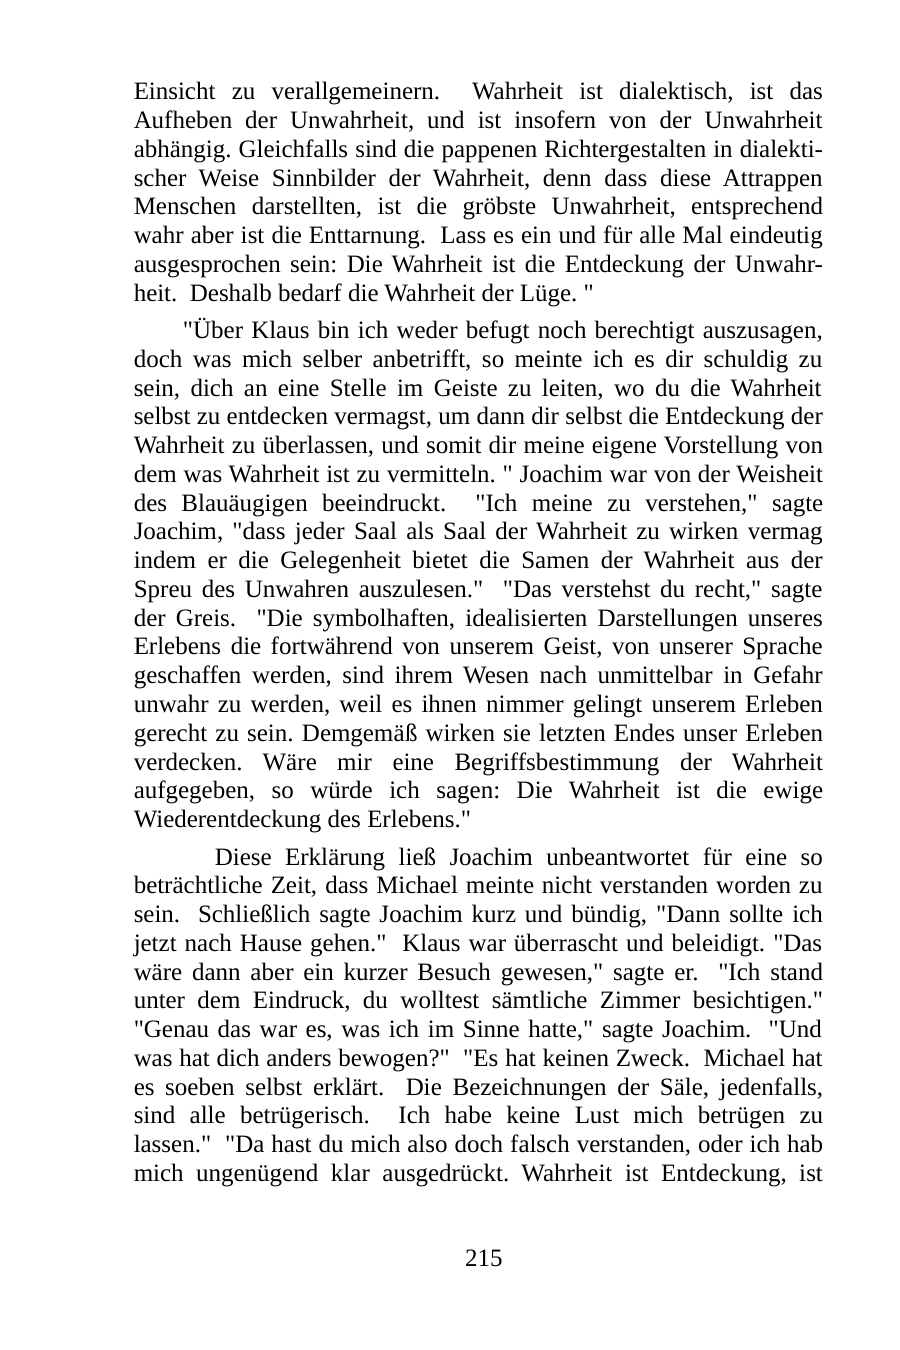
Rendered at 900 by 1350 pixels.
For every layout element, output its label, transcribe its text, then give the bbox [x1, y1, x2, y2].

text "Über Klaus bin ich weder befugt noch berechtigt auszusagen, doch was mich selber anbetrifft, so meinte ich es dir schuldig zu sein, dich an eine Stelle im Geiste zu leiten, wo du die Wahrheit selbst zu entdecken vermagst, um dann dir selbst die Entdeckung der Wahrheit zu überlassen, und somit dir meine eigene Vorstellung von dem was Wahrheit ist zu vermitteln. " Joachim war von der Weisheit des Blauäugigen beeindruckt. "Ich meine zu verstehen," sagte Joachim, "dass jeder Saal als Saal der Wahrheit zu wirken vermag indem er die Gelegenheit bietet die Samen der Wahrheit aus der Spreu des Unwahren auszulesen." "Das verstehst du recht," sagte der Greis. "Die symbolhaften, idealisierten Darstellungen unseres Erlebens die fortwährend von unserem Geist, von unserer Sprache geschaffen werden, sind ihrem Wesen nach unmittelbar in Gefahr unwahr zu werden, weil es ihnen nimmer gelingt unserem Erleben gerecht zu sein. Demgemäß wirken sie letzten Endes unser Erleben verdecken. Wäre mir eine Begriffsbestimmung der Wahrheit aufgegeben, so würde ich sagen: Die Wahrheit ist die ewige Wiederentdeckung des Erlebens." [133, 315, 823, 833]
text Einsicht zu verallgemeinern. Wahrheit ist dialektisch, ist das Aufheben der Unwahrheit, und ist insofern von der Unwahrheit abhängig. Gleichfalls sind die pappenen Richtergestalten in dialekti-scher Weise Sinnbilder der Wahrheit, denn dass diese Attrappen Menschen darstellten, ist die gröbste Unwahrheit, entsprechend wahr aber ist die Enttarnung. Lass es ein und für alle Mal eindeutig ausgesprochen sein: Die Wahrheit ist die Entdeckung der Unwahr-heit. Deshalb bedarf die Wahrheit der Lüge. " [133, 76, 823, 306]
text Diese Erklärung ließ Joachim unbeantwortet für eine so beträchtliche Zeit, dass Michael meinte nicht verstanden worden zu sein. Schließlich sagte Joachim kurz und bündig, "Dann sollte ich jetzt nach Hause gehen." Klaus war überrascht und beleidigt. "Das wäre dann aber ein kurzer Besuch gewesen," sagte er. "Ich stand unter dem Eindruck, du wolltest sämtliche Zimmer besichtigen." "Genau das war es, was ich im Sinne hatte," sagte Joachim. "Und was hat dich anders bewogen?" "Es hat keinen Zweck. Michael hat es soeben selbst erklärt. Die Bezeichnungen der Säle, jedenfalls, sind alle betrügerisch. Ich habe keine Lust mich betrügen zu lassen." "Da hast du mich also doch falsch verstanden, oder ich hab mich ungenügend klar ausgedrückt. Wahrheit ist Entdeckung, ist [133, 842, 823, 1187]
